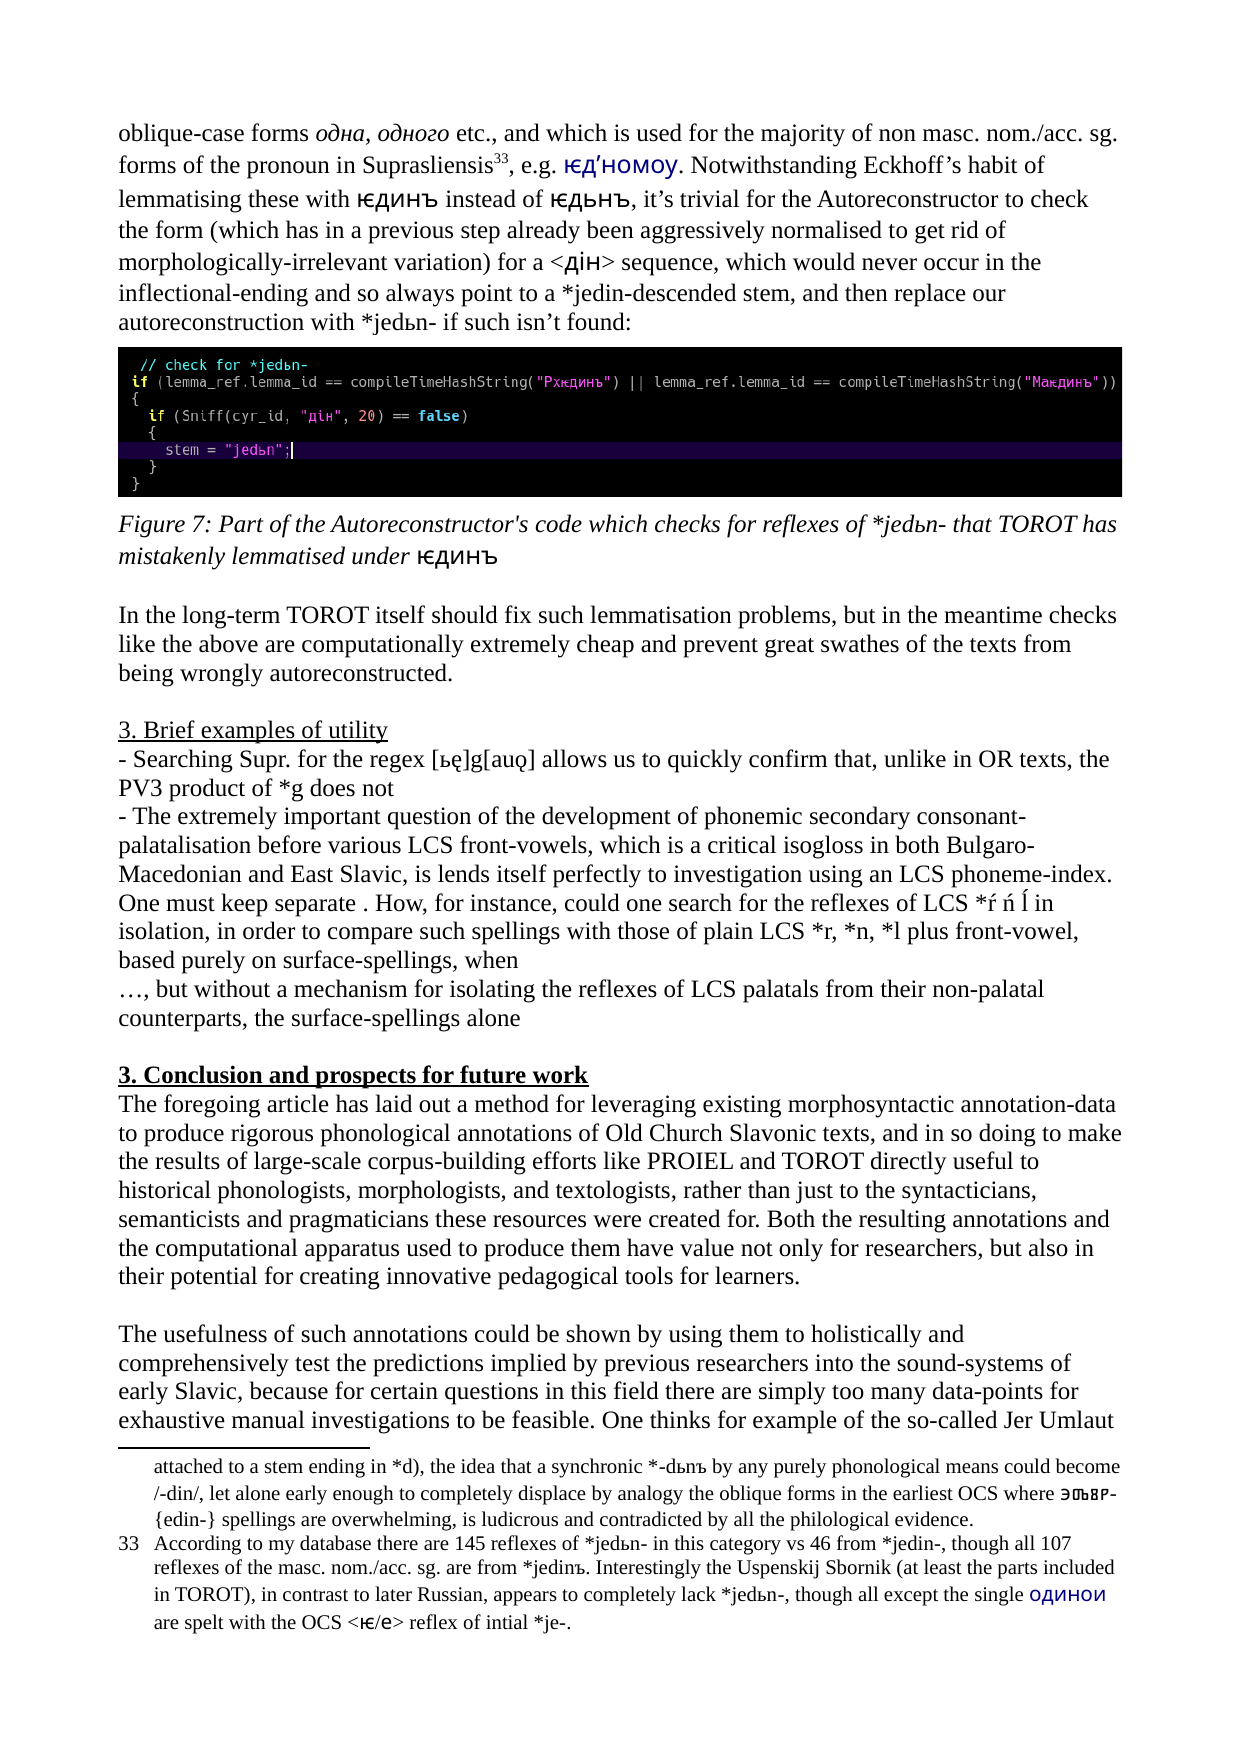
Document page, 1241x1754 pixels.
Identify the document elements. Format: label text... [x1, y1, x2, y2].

text …, but without a mechanism for isolating the reflexes of LCS palatals from their non-palatal counterparts, the surface-spellings alone [118, 974, 1122, 1031]
text - Searching Supr. for the regex [ьę]g[auǫ] allows us to quickly confirm that, unlike in OR texts, the PV3 product of *g does not [118, 744, 1122, 801]
text The foregoing article has laid out a method for leveraging existing morphosyntactic annotation-data to produce rigorous phonological annotations of Old Church Slavonic texts, and in so doing to make the results of large-scale corpus-building efforts like PROIEL and TOROT directly useful to historical phonologists, morphologists, and textologists, rather than just to the syntacticians, semanticists and pragmaticians these resources were created for. Both the resulting annotations and the computational apparatus used to produce them have value not only for researchers, but also in their potential for creating innovative pedagogical tools for learners. [118, 1089, 1122, 1290]
text 3. Brief examples of utility [118, 715, 1122, 744]
text In the long-term TOROT itself should fix such lemmatisation problems, but in the meantime checks like the above are computationally extremely cheap and prevent great swathes of the texts from being wrongly autoreconstructed. [118, 600, 1122, 686]
text The usefulness of such annotations could be shown by using them to holistically and comprehensively test the predictions implied by previous researchers into the sound-systems of early Slavic, because for certain questions in this field there are simply too many data-points for exhaustive manual investigations to be feasible. One thinks for example of the so-called Jer Umlaut [118, 1319, 1122, 1434]
text attached to a stem ending in *d), the idea that a synchronic *‑dьnъ by any purely phonological means could become /‑din/, let alone early enough to completely displace by analogy the oblique forms in the earliest OCS where ⰵⰴⰻⱀ‑ {edin‑} spellings are overwhelming, is ludicrous and contradicted by all the philological evidence. [118, 1454, 1122, 1531]
picture [118, 347, 1123, 497]
text - The extremely important question of the development of phonemic secondary consonant-palatalisation before various LCS front-vowels, which is a critical isogloss in both Bulgaro-Macedonian and East Slavic, is lends itself perfectly to investigation using an LCS phoneme-index. One must keep separate . How, for instance, could one search for the reflexes of LCS *ŕ ń ĺ in isolation, in order to compare such spellings with those of plain LCS *r, *n, *l plus front-vowel, based purely on surface-spellings, when [118, 801, 1122, 974]
text 3. Conclusion and prospects for future work [118, 1060, 1122, 1089]
text Figure 7: Part of the Autoreconstructor's code which checks for reflexes of *jedьn- that TOROT has mistakenly lemmatised under ѥдинъ [118, 497, 1122, 571]
text oblique-case forms одна, одного etc., and which is used for the majority of non masc. nom./acc. sg. forms of the pronoun in Suprasliensis, e.g. ѥдʼномоу. Notwithstanding Eckhoff’s habit of lemmatising these with ѥдинъ instead of ѥдьнъ, it’s trivial for the Autoreconstructor to check the form (which has in a previous step already been aggressively normalised to get rid of morphologically-irrelevant variation) for a <дін> sequence, which would never occur in the inflectional-ending and so always point to a *jedin-descended stem, and then replace our autoreconstruction with *jedьn‑ if such isn’t found: [118, 118, 1122, 335]
text According to my database there are 145 reflexes of *jedьn‑ in this category vs 46 from *jedin‑, though all 107 reflexes of the masc. nom./acc. sg. are from *jedinъ. Interestingly the Uspenskij Sbornik (at least the parts included in TOROT), in contrast to later Russian, appears to completely lack *jedьn‑, though all except the single одинои are spelt with the OCS <ѥ/е> reflex of intial *je‑. [118, 1531, 1122, 1636]
